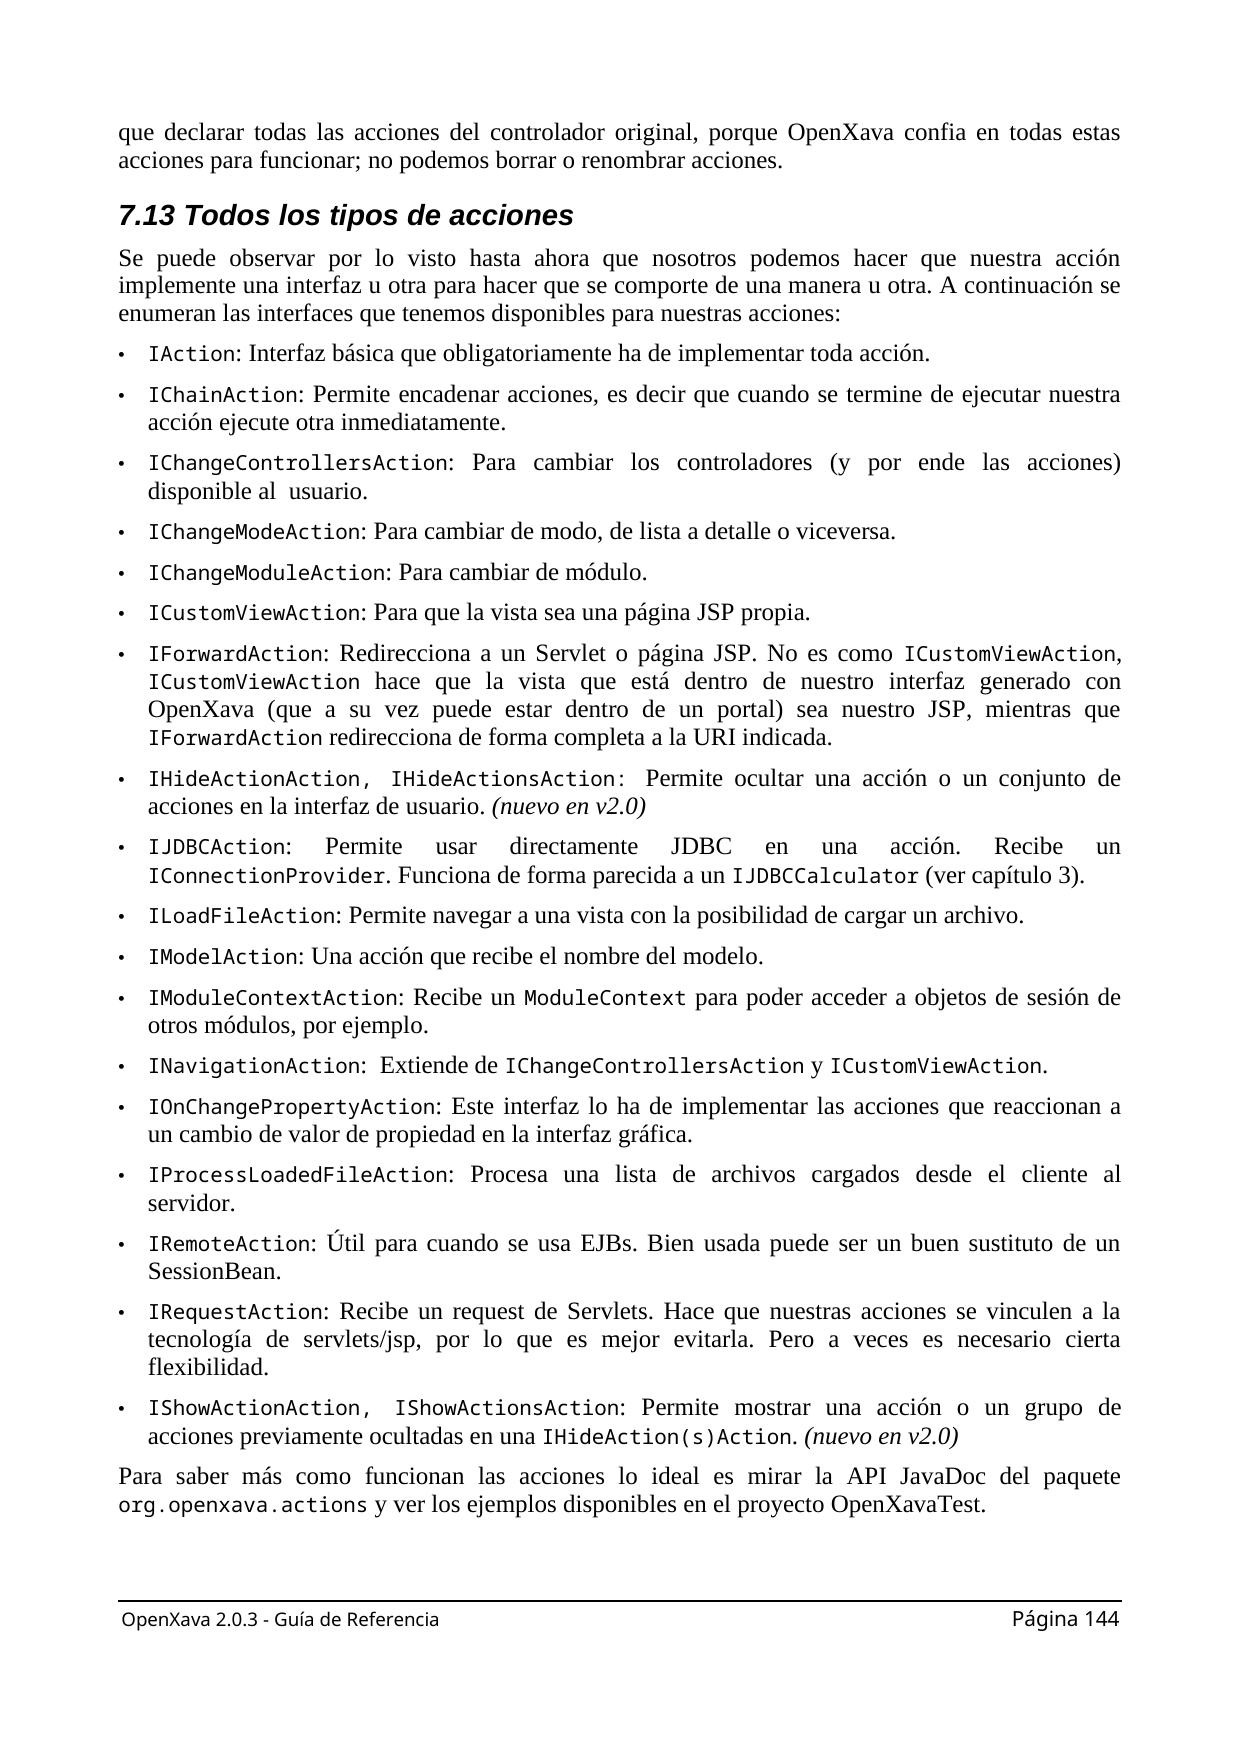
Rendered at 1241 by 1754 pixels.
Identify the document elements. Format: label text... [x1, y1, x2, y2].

list IModelAction: Una acción que recibe el nombre del modelo. [118, 942, 1122, 970]
text que declarar todas las acciones del controlador original, porque OpenXava confia en todas estas acciones para funcionar; no podemos borrar o renombrar acciones. [118, 118, 1122, 173]
list IChangeControllersAction: Para cambiar los controladores (y por ende las acciones) disponible al usuario. [118, 448, 1122, 504]
text Se puede observar por lo visto hasta ahora que nosotros podemos hacer que nuestra acción implemente una interfaz u otra para hacer que se comporte de una manera u otra. A continuación se enumeran las interfaces que tenemos disponibles para nuestras acciones: [118, 244, 1122, 327]
list IChainAction: Permite encadenar acciones, es decir que cuando se termine de ejecutar nuestra acción ejecute otra inmediatamente. [118, 380, 1122, 436]
list INavigationAction: Extiende de IChangeControllersAction y ICustomViewAction. [118, 1051, 1122, 1079]
text Para saber más como funcionan las acciones lo ideal es mirar la API JavaDoc del paquete org.openxava.actions y ver los ejemplos disponibles en el proyecto OpenXavaTest. [118, 1462, 1122, 1518]
list IOnChangePropertyAction: Este interfaz lo ha de implementar las acciones que reaccionan a un cambio de valor de propiedad en la interfaz gráfica. [118, 1092, 1122, 1148]
list ICustomViewAction: Para que la vista sea una página JSP propia. [118, 598, 1122, 627]
list ILoadFileAction: Permite navegar a una vista con la posibilidad de cargar un archivo. [118, 901, 1122, 930]
list IAction: Interfaz básica que obligatoriamente ha de implementar toda acción. [118, 339, 1122, 368]
list IJDBCAction: Permite usar directamente JDBC en una acción. Recibe un IConnectionProvider. Funciona de forma parecida a un IJDBCCalculator (ver capítulo 3). [118, 832, 1122, 889]
list IProcessLoadedFileAction: Procesa una lista de archivos cargados desde el cliente al servidor. [118, 1161, 1122, 1216]
list IHideActionAction, IHideActionsAction: Permite ocultar una acción o un conjunto de acciones en la interfaz de usuario. (nuevo en v2.0) [118, 764, 1122, 820]
list IChangeModuleAction: Para cambiar de módulo. [118, 558, 1122, 586]
list IChangeModeAction: Para cambiar de modo, de lista a detalle o viceversa. [118, 517, 1122, 545]
list IShowActionAction, IShowActionsAction: Permite mostrar una acción o un grupo de acciones previamente ocultadas en una IHideAction(s)Action. (nuevo en v2.0) [118, 1393, 1122, 1450]
list IRemoteAction: Útil para cuando se usa EJBs. Bien usada puede ser un buen sustituto de un SessionBean. [118, 1229, 1122, 1285]
subtitle Todos los tipos de acciones [118, 198, 1122, 231]
list IModuleContextAction: Recibe un ModuleContext para poder acceder a objetos de sesión de otros módulos, por ejemplo. [118, 983, 1122, 1039]
list IForwardAction: Redirecciona a un Servlet o página JSP. No es como ICustomViewAction, ICustomViewAction hace que la vista que está dentro de nuestro interfaz generado con OpenXava (que a su vez puede estar dentro de un portal) sea nuestro JSP, mientras que IForwardAction redirecciona de forma completa a la URI indicada. [118, 639, 1122, 752]
list IRequestAction: Recibe un request de Servlets. Hace que nuestras acciones se vinculen a la tecnología de servlets/jsp, por lo que es mejor evitarla. Pero a veces es necesario cierta flexibilidad. [118, 1297, 1122, 1381]
